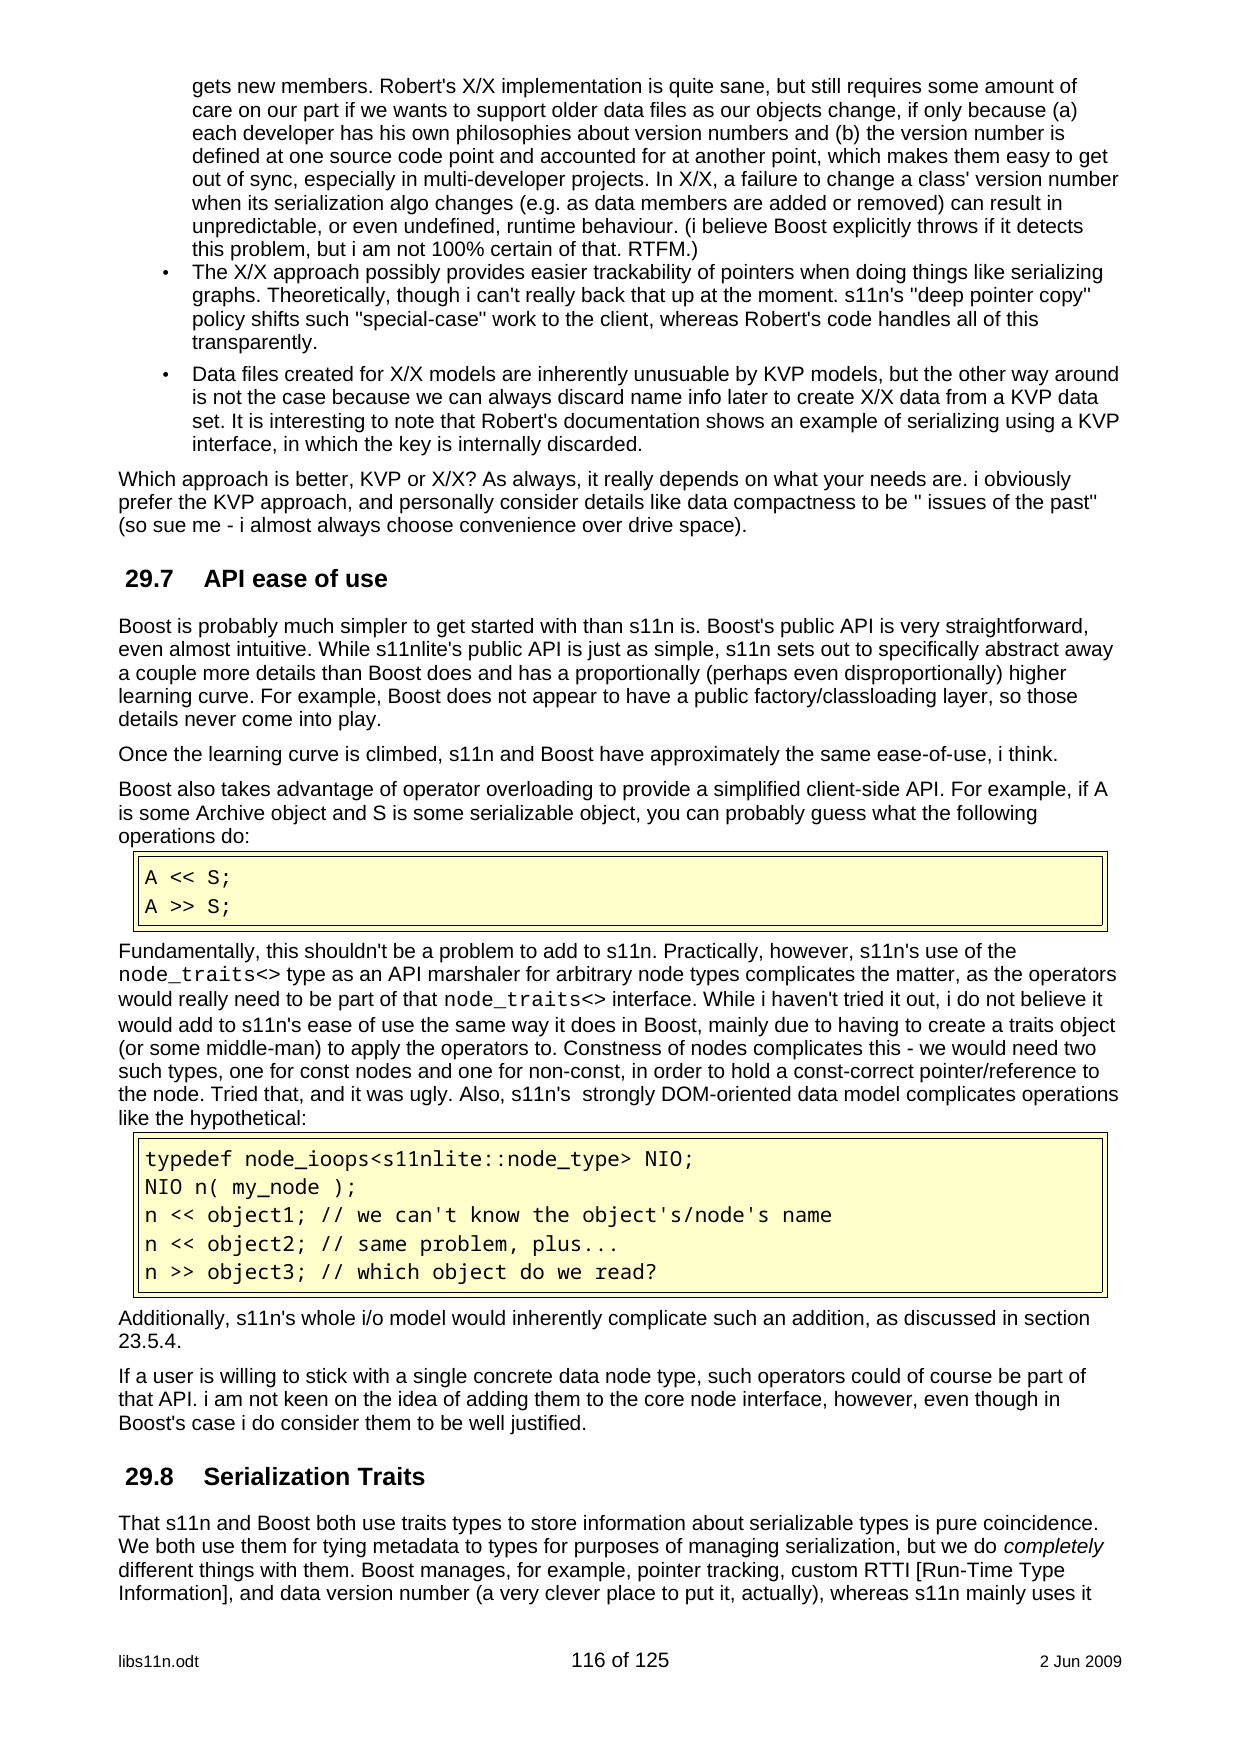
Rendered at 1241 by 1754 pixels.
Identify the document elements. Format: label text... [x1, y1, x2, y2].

list Data files created for X/X models are inherently unusuable by KVP models, but the other way around is not the case because we can always discard name info later to create X/X data from a KVP data set. It is interesting to note that Robert's documentation shows an example of serializing using a KVP interface, in which the key is internally discarded. [162, 363, 1122, 456]
text A >> S; [134, 879, 1107, 931]
list gets new members. Robert's X/X implementation is quite sane, but still requires some amount of care on our part if we wants to support older data files as our objects change, if only because (a) each developer has his own philosophies about version numbers and (b) the version number is defined at one source code point and accounted for at another point, which makes them easy to get out of sync, especially in multi-developer projects. In X/X, a failure to change a class' version number when its serialization algo changes (e.g. as data members are added or removed) can result in unpredictable, or even undefined, runtime behaviour. (i believe Boost explicitly throws if it detects this problem, but i am not 100% certain of that. RTFM.) [162, 75, 1122, 261]
text n >> object3; // which object do we read? [134, 1246, 1107, 1297]
text NIO n( my_node ); [139, 1161, 1102, 1189]
text n << object2; // same problem, plus... [139, 1218, 1102, 1246]
subtitle Serialization Traits [118, 1462, 1122, 1490]
text If a user is willing to stick with a single concrete data node type, such operators could of course be part of that API. i am not keen on the idea of adding them to the core node interface, however, even though in Boost's case i do consider them to be well justified. [118, 1365, 1122, 1434]
subtitle API ease of use [118, 565, 1122, 593]
text Fundamentally, this shouldn't be a problem to add to s11n. Practically, however, s11n's use of the node_traits<> type as an API marshaler for arbitrary node types complicates the matter, as the operators would really need to be part of that node_traits<> interface. While i haven't tried it out, i do not believe it would add to s11n's ease of use the same way it does in Boost, mainly due to having to create a traits object (or some middle-man) to apply the operators to. Constness of nodes complicates this - we would need two such types, one for const nodes and one for non-const, in order to hold a const-correct pointer/reference to the node. Tried that, and it was ugly. Also, s11n's strongly DOM-oriented data model complicates operations like the hypothetical: [118, 940, 1122, 1129]
text Boost is probably much simpler to get started with than s11n is. Boost's public API is very straightforward, even almost intuitive. While s11nlite's public API is just as simple, s11n sets out to specifically abstract away a couple more details than Boost does and has a proportionally (perhaps even disproportionally) higher learning curve. For example, Boost does not appear to have a public factory/classloading layer, so those details never come into play. [118, 615, 1122, 731]
text Boost also takes advantage of operator overloading to provide a simplified client-side API. For example, if A is some Archive object and S is some serializable object, you can probably guess what the following operations do: [118, 778, 1122, 848]
list The X/X approach possibly provides easier trackability of pointers when doing things like serializing graphs. Theoretically, though i can't really back that up at the moment. s11n's ''deep pointer copy'' policy shifts such ''special-case'' work to the client, whereas Robert's code handles all of this transparently. [162, 261, 1122, 354]
text n << object1; // we can't know the object's/node's name [139, 1189, 1102, 1218]
text typedef node_ioops<s11nlite::node_type> NIO; [134, 1133, 1107, 1161]
text Which approach is better, KVP or X/X? As always, it really depends on what your needs are. i obviously prefer the KVP approach, and personally consider details like data compactness to be '' issues of the past'' (so sue me - i almost always choose convenience over drive space). [118, 468, 1122, 537]
text Once the learning curve is climbed, s11n and Boost have approximately the same ease-of-use, i think. [118, 743, 1122, 766]
text Additionally, s11n's whole i/o model would inherently complicate such an addition, as discussed in section 23.5.4. [118, 1306, 1122, 1353]
text That s11n and Boost both use traits types to store information about serializable types is pure coincidence. We both use them for tying metadata to types for purposes of managing serialization, but we do completely different things with them. Boost manages, for example, pointer tracking, custom RTTI [Run-Time Type Information], and data version number (a very clever place to put it, actually), whereas s11n mainly uses it [118, 1512, 1122, 1605]
text A << S; [134, 852, 1107, 879]
